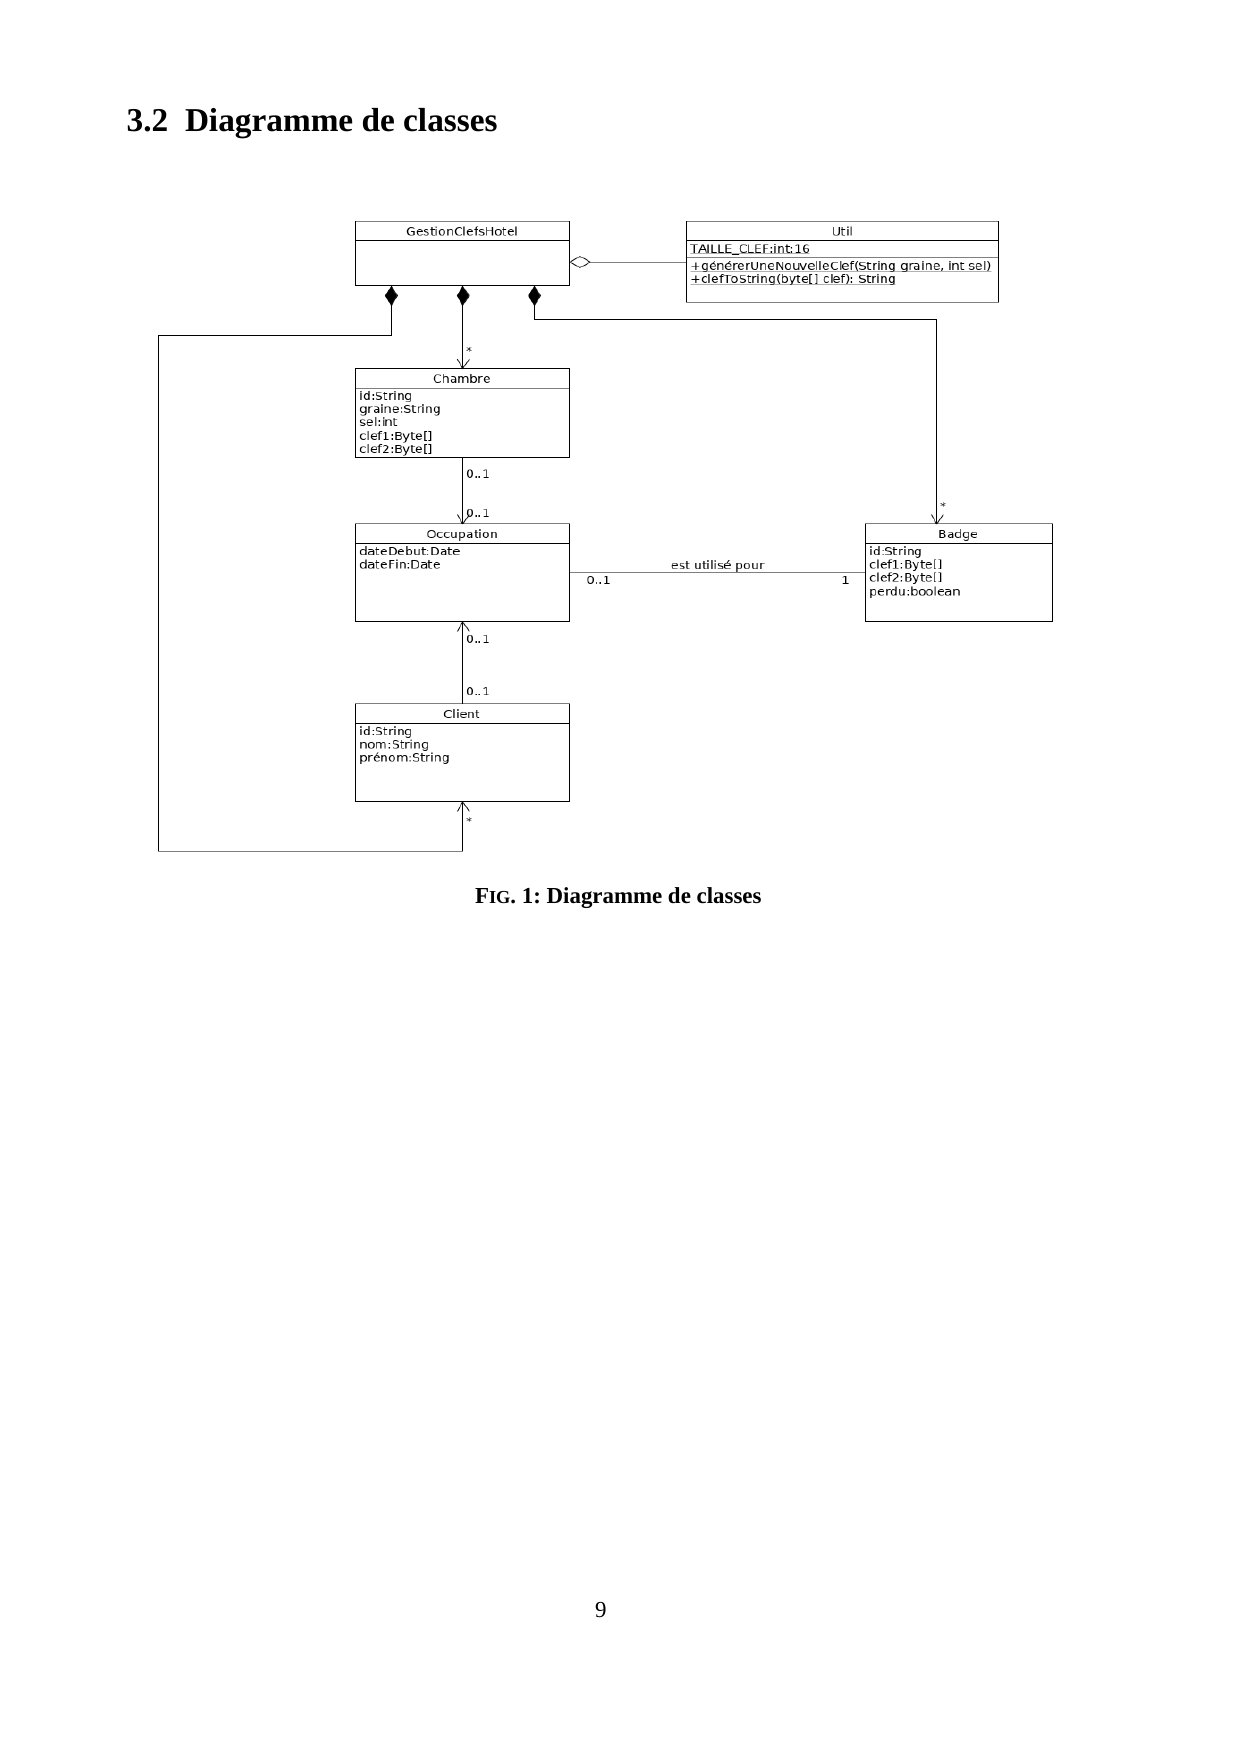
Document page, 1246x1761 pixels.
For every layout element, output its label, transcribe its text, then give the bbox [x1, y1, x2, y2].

picture [131, 204, 1070, 883]
text Fig. 1: Diagramme de classes [126, 883, 1075, 909]
subtitle 3.2 Diagramme de classes [126, 100, 1075, 138]
